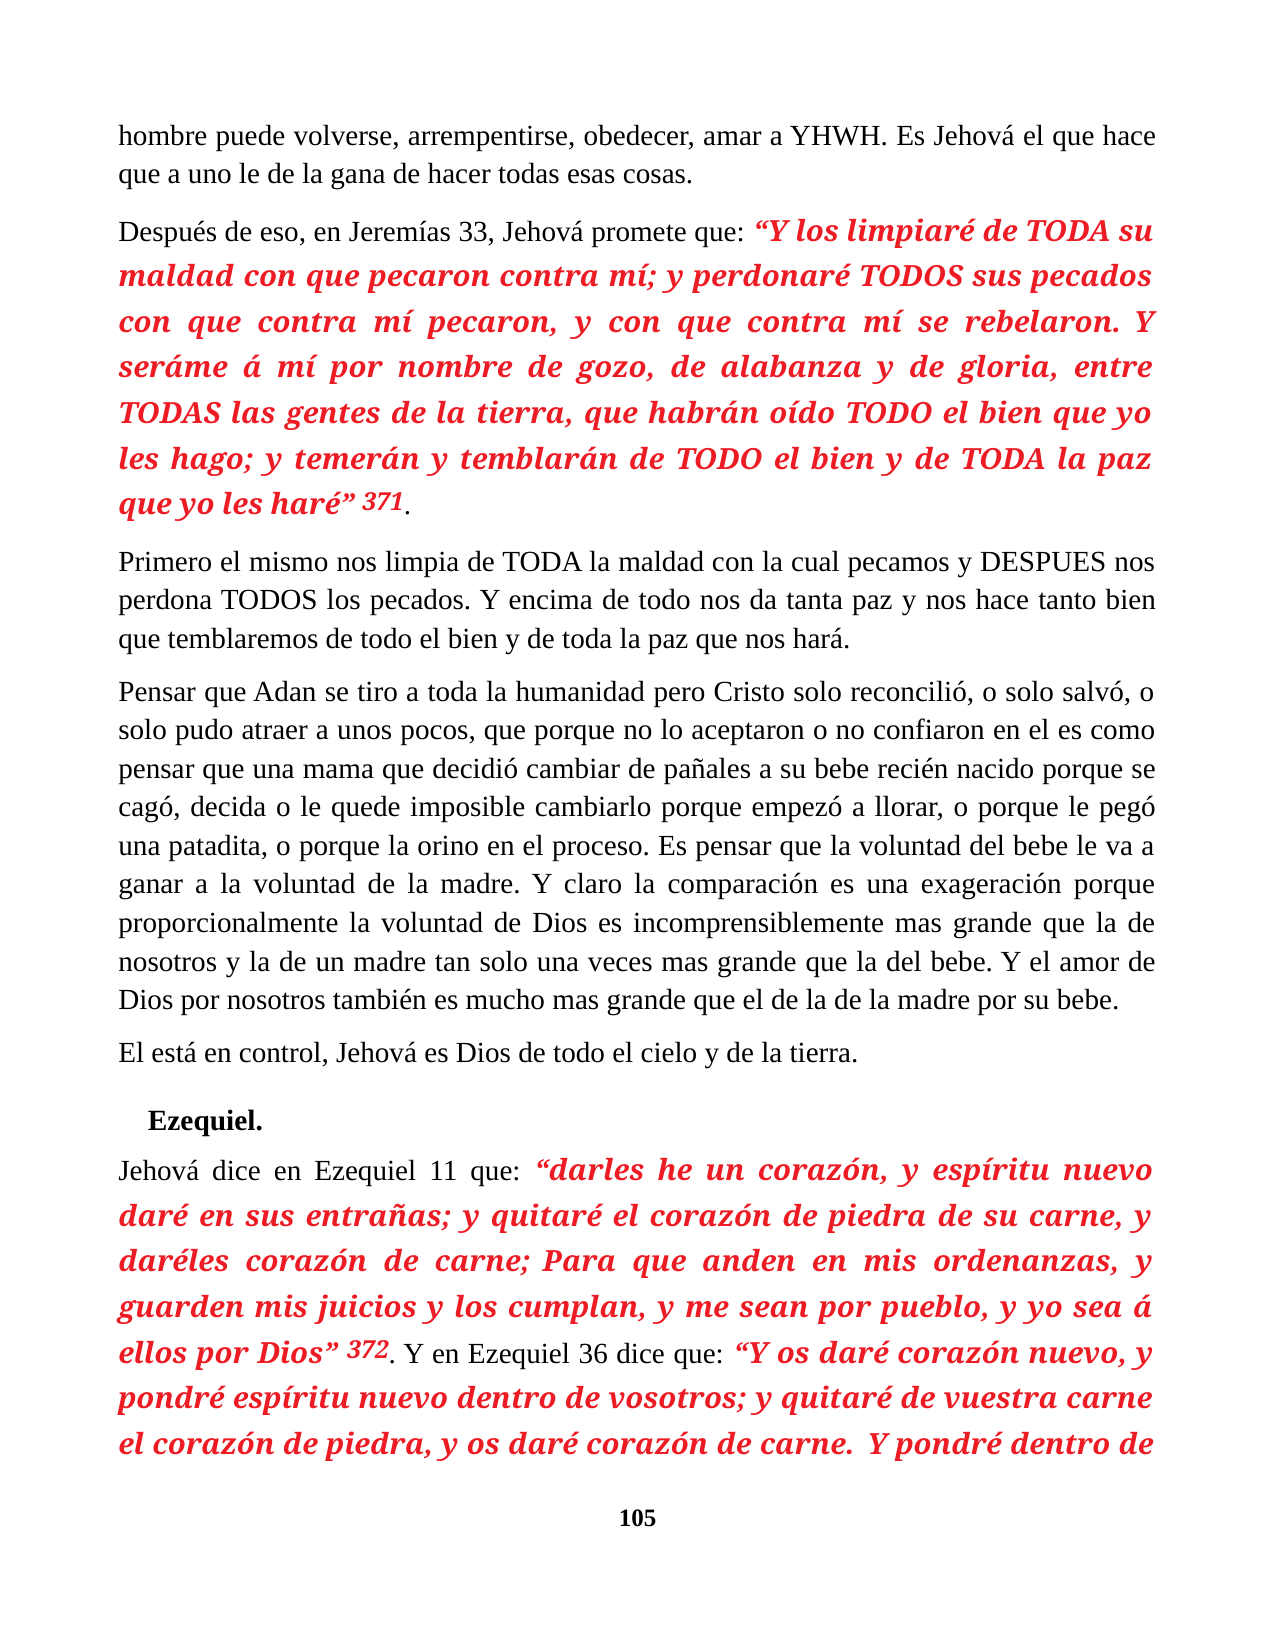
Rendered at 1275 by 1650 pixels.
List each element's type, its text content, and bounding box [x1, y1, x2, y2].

text Primero el mismo nos limpia de TODA la maldad con la cual pecamos y DESPUES nos perdona TODOS los pecados. Y encima de todo nos da tanta paz y nos hace tanto bien que temblaremos de todo el bien y de toda la paz que nos hará. [118, 544, 1157, 654]
text El está en control, Jehová es Dios de todo el cielo y de la tierra. [118, 1035, 1157, 1069]
subtitle Ezequiel. [148, 1103, 1157, 1137]
text Después de eso, en Jeremías 33, Jehová promete que: “Y los limpiaré de TODA su maldad con que pecaron contra mí; y perdonaré TODOS sus pecados con que contra mí pecaron, y con que contra mí se rebelaron. Y seráme á mí por nombre de gozo, de alabanza y de gloria, entre TODAS las gentes de la tierra, que habrán oído TODO el bien que yo les hago; y temerán y temblarán de TODO el bien y de TODA la paz que yo les haré” . [118, 210, 1157, 523]
text Pensar que Adan se tiro a toda la humanidad pero Cristo solo reconcilió, o solo salvó, o solo pudo atraer a unos pocos, que porque no lo aceptaron o no confiaron en el es como pensar que una mama que decidió cambiar de pañales a su bebe recién nacido porque se cagó, decida o le quede imposible cambiarlo porque empezó a llorar, o porque le pegó una patadita, o porque la orino en el proceso. Es pensar que la voluntad del bebe le va a ganar a la voluntad de la madre. Y claro la comparación es una exageración porque proporcionalmente la voluntad de Dios es incomprensiblemente mas grande que la de nosotros y la de un madre tan solo una veces mas grande que la del bebe. Y el amor de Dios por nosotros también es mucho mas grande que el de la de la madre por su bebe. [118, 674, 1157, 1016]
text Jehová dice en Ezequiel 11 que: “darles he un corazón, y espíritu nuevo daré en sus entrañas; y quitaré el corazón de piedra de su carne, y daréles corazón de carne; Para que anden en mis ordenanzas, y guarden mis juicios y los cumplan, y me sean por pueblo, y yo sea á ellos por Dios” . Y en Ezequiel 36 dice que: “Y os daré corazón nuevo, y pondré espíritu nuevo dentro de vosotros; y quitaré de vuestra carne el corazón de piedra, y os daré corazón de carne. Y pondré dentro de [118, 1149, 1157, 1463]
text hombre puede volverse, arrempentirse, obedecer, amar a YHWH. Es Jehová el que hace que a uno le de la gana de hacer todas esas cosas. [118, 118, 1157, 190]
